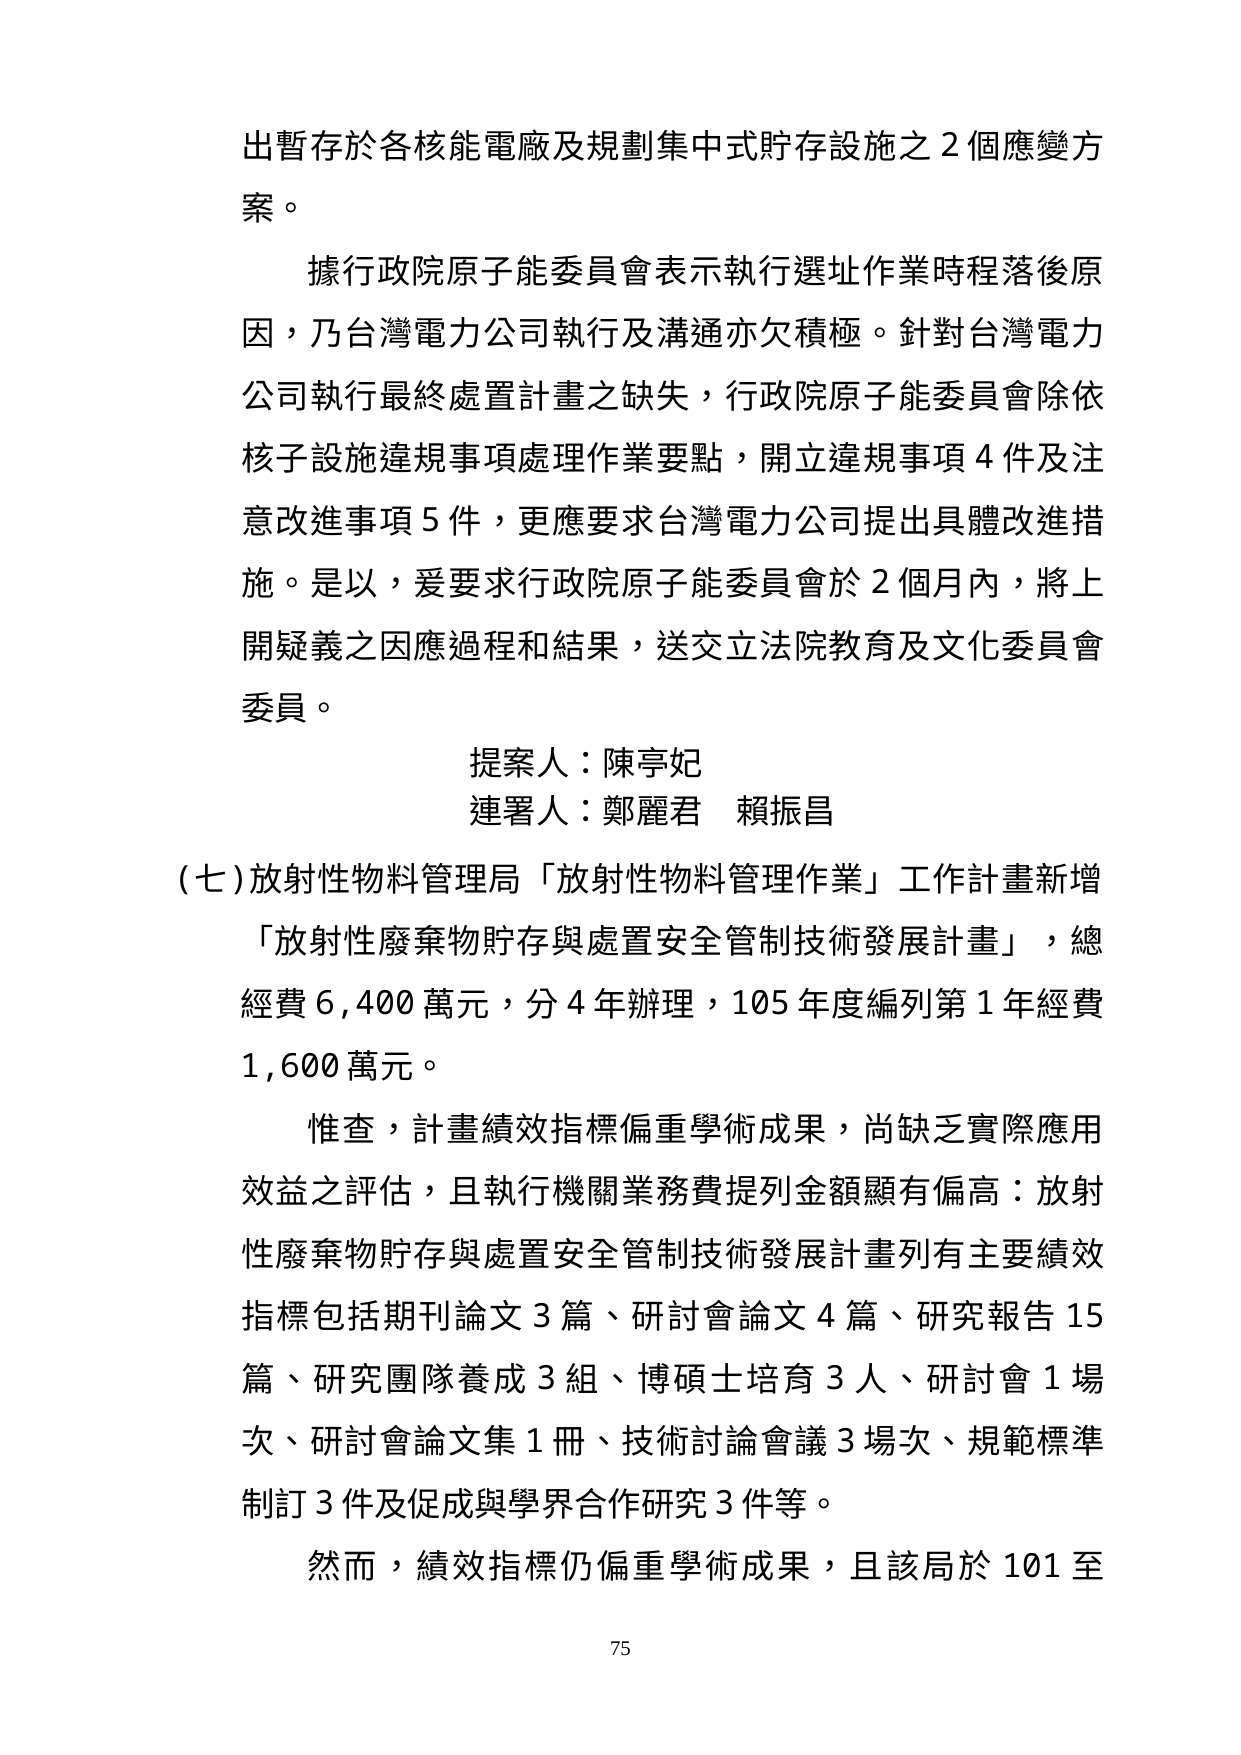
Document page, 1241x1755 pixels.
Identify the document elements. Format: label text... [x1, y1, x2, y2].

text 出暫存於各核能電廠及規劃集中式貯存設施之2個應變方案。 [241, 112, 1104, 237]
text 然而，績效指標仍偏重學術成果，且該局於101至 [241, 1533, 1104, 1596]
text 提案人：陳亭妃 [136, 737, 1104, 785]
text 惟查，計畫績效指標偏重學術成果，尚缺乏實際應用效益之評估，且執行機關業務費提列金額顯有偏高：放射性廢棄物貯存與處置安全管制技術發展計畫列有主要績效指標包括期刊論文3篇、研討會論文4篇、研究報告15篇、研究團隊養成3組、博碩士培育3人、研討會1場次、研討會論文集1冊、技術討論會議3場次、規範標準制訂3件及促成與學界合作研究3件等。 [241, 1096, 1104, 1533]
text 連署人：鄭麗君 賴振昌 [136, 785, 1104, 833]
text 據行政院原子能委員會表示執行選址作業時程落後原因，乃台灣電力公司執行及溝通亦欠積極。針對台灣電力公司執行最終處置計畫之缺失，行政院原子能委員會除依核子設施違規事項處理作業要點，開立違規事項4件及注意改進事項5件，更應要求台灣電力公司提出具體改進措施。是以，爰要求行政院原子能委員會於2個月內，將上開疑義之因應過程和結果，送交立法院教育及文化委員會委員。 [241, 237, 1104, 737]
text (七)放射性物料管理局「放射性物料管理作業」工作計畫新增「放射性廢棄物貯存與處置安全管制技術發展計畫」，總經費6,400萬元，分4年辦理，105年度編列第1年經費1,600萬元。 [173, 846, 1104, 1096]
